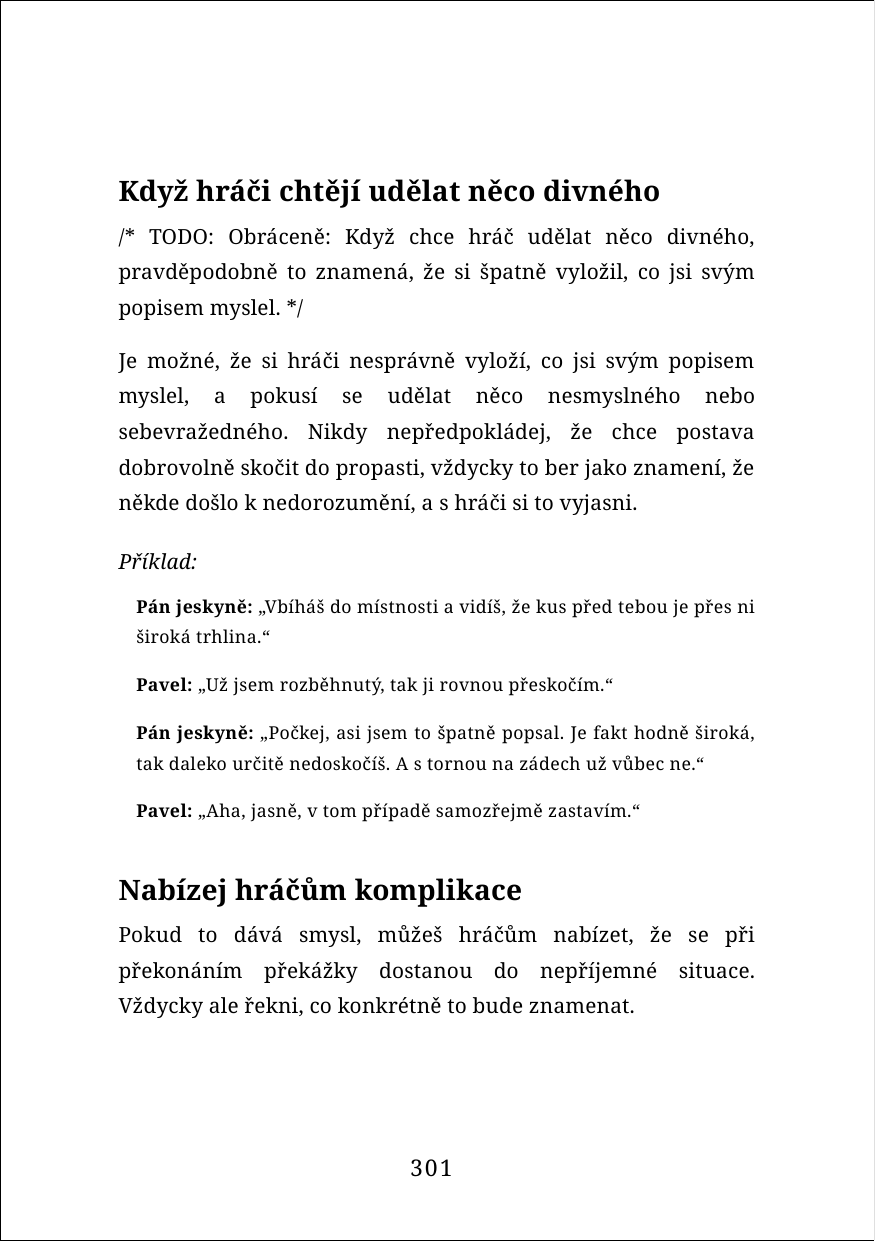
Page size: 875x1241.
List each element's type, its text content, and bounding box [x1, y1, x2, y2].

subtitle Nabízej hráčům komplikace [118, 870, 756, 909]
subtitle Když hráči chtějí udělat něco divného [118, 172, 756, 210]
text Příklad: [118, 547, 756, 576]
text Je možné, že si hráči nesprávně vyloží, co jsi svým popisem myslel, a pokusí se udělat něco nesmyslného nebo sebevražedného. Nikdy nepředpokládej, že chce postava dobrovolně skočit do propasti, vždycky to ber jako znamení, že někde došlo k nedorozumění, a s hráči si to vyjasni. [118, 346, 756, 517]
text Pokud to dává smysl, můžeš hráčům nabízet, že se při překonáním překážky dostanou do nepříjemné situace. Vždycky ale řekni, co konkrétně to bude znamenat. [118, 921, 756, 1020]
text /* TODO: Obráceně: Když chce hráč udělat něco divného, pravděpodobně to znamená, že si špatně vyložil, co jsi svým popisem myslel. */ [118, 222, 756, 321]
text Pán jeskyně: „Vbíháš do místnosti a vidíš, že kus před tebou je přes ni široká trhlina.“ [136, 595, 756, 649]
text Pavel: „Už jsem rozběhnutý, tak ji rovnou přeskočím.“ [136, 673, 756, 697]
text Pán jeskyně: „Počkej, asi jsem to špatně popsal. Je fakt hodně široká, tak daleko určitě nedoskočíš. A s tornou na zádech už vůbec ne.“ [136, 721, 756, 775]
text Pavel: „Aha, jasně, v tom případě samozřejmě zastavím.“ [136, 799, 756, 823]
